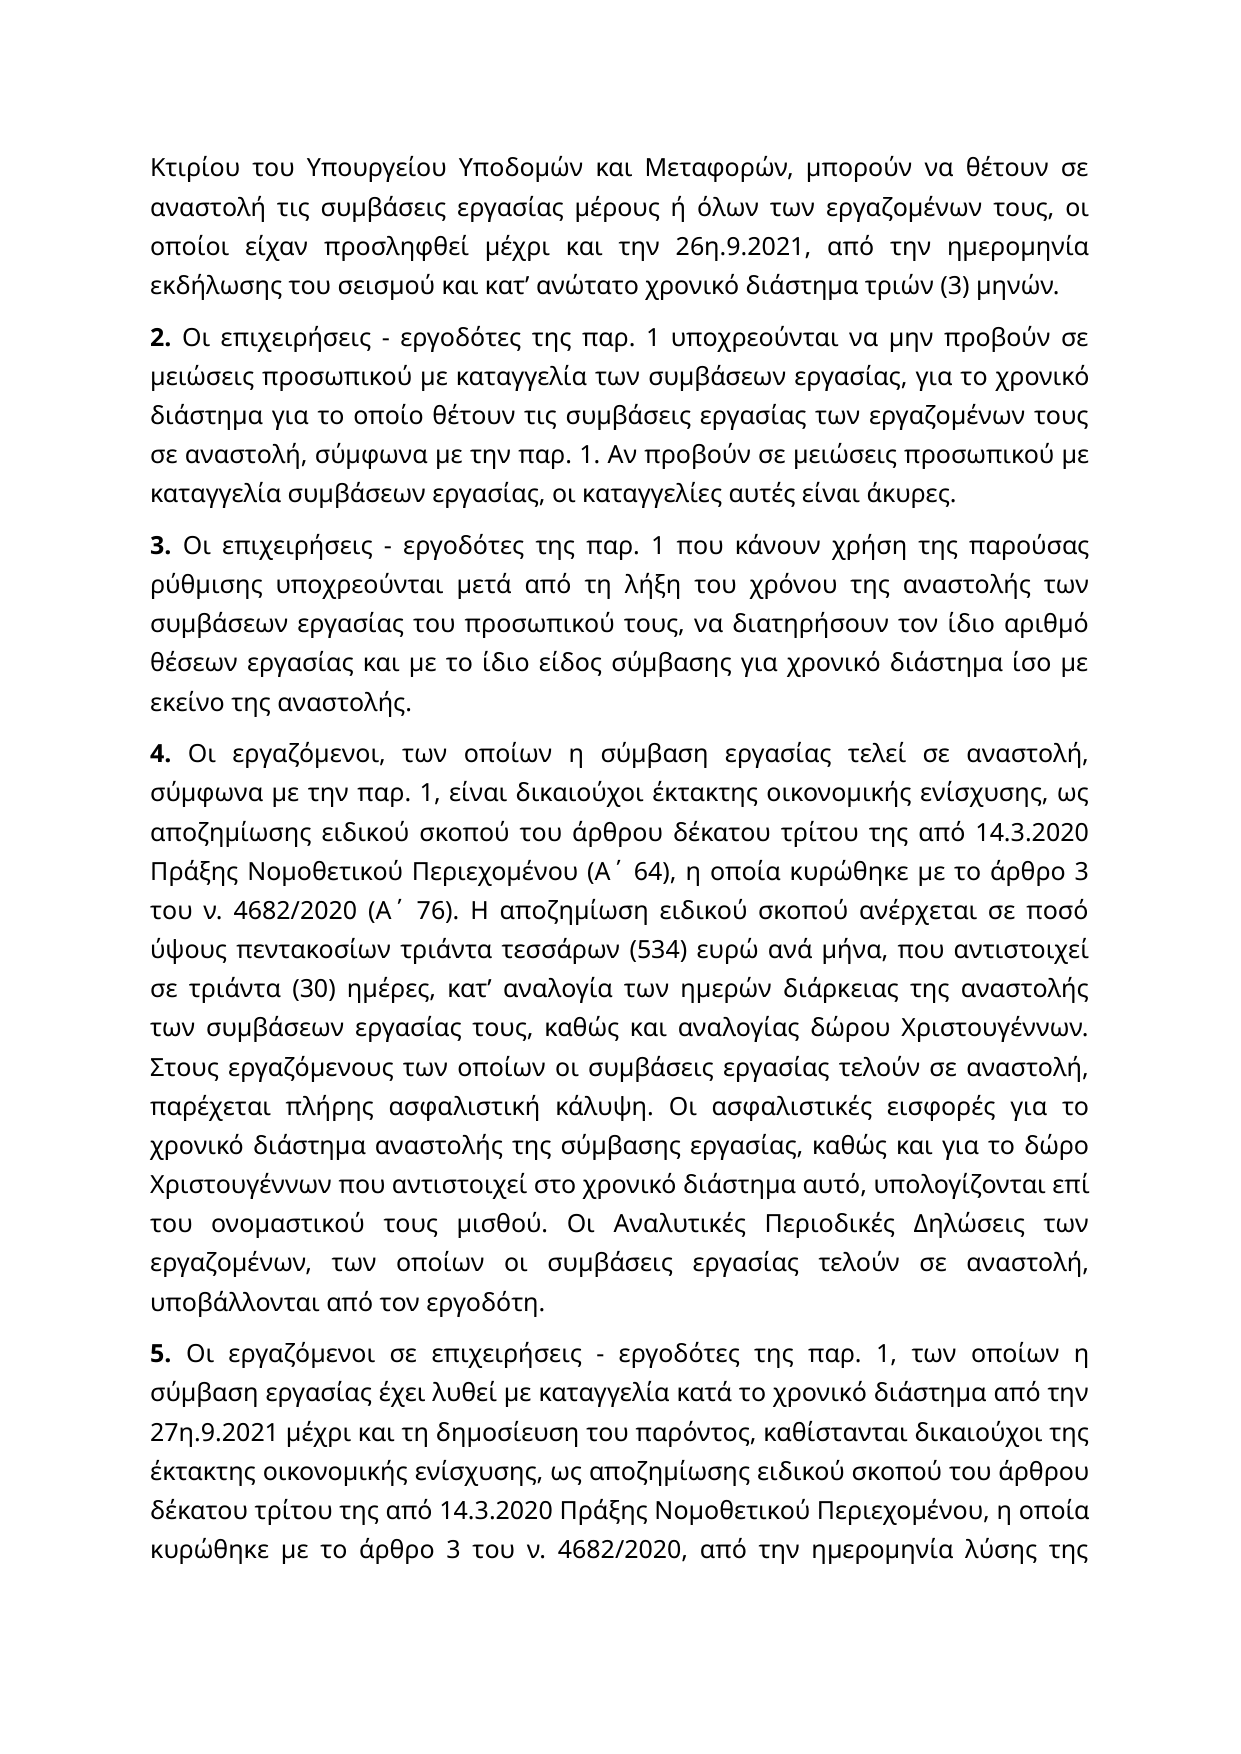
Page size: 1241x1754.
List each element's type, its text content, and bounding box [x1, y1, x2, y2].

text Κτιρίου του Υπουργείου Υποδομών και Μεταφορών, μπορούν να θέτουν σε αναστολή τις συμβάσεις εργασίας μέρους ή όλων των εργαζομένων τους, οι οποίοι είχαν προσληφθεί μέχρι και την 26η.9.2021, από την ημερομηνία εκδήλωσης του σεισμού και κατ’ ανώτατο χρονικό διάστημα τριών (3) μηνών. [150, 150, 1090, 302]
text 2. Οι επιχειρήσεις - εργοδότες της παρ. 1 υποχρεούνται να μην προβούν σε μειώσεις προσωπικού με καταγγελία των συμβάσεων εργασίας, για το χρονικό διάστημα για το οποίο θέτουν τις συμβάσεις εργασίας των εργαζομένων τους σε αναστολή, σύμφωνα με την παρ. 1. Αν προβούν σε μειώσεις προσωπικού με καταγγελία συμβάσεων εργασίας, οι καταγγελίες αυτές είναι άκυρες. [150, 319, 1090, 510]
text 5. Οι εργαζόμενοι σε επιχειρήσεις - εργοδότες της παρ. 1, των οποίων η σύμβαση εργασίας έχει λυθεί με καταγγελία κατά το χρονικό διάστημα από την 27η.9.2021 μέχρι και τη δημοσίευση του παρόντος, καθίστανται δικαιούχοι της έκτακτης οικονομικής ενίσχυσης, ως αποζημίωσης ειδικού σκοπού του άρθρου δέκατου τρίτου της από 14.3.2020 Πράξης Νομοθετικού Περιεχομένου, η οποία κυρώθηκε με το άρθρο 3 του ν. 4682/2020, από την ημερομηνία λύσης της [150, 1336, 1090, 1566]
text 3. Οι επιχειρήσεις - εργοδότες της παρ. 1 που κάνουν χρήση της παρούσας ρύθμισης υποχρεούνται μετά από τη λήξη του χρόνου της αναστολής των συμβάσεων εργασίας του προσωπικού τους, να διατηρήσουν τον ίδιο αριθμό θέσεων εργασίας και με το ίδιο είδος σύμβασης για χρονικό διάστημα ίσο με εκείνο της αναστολής. [150, 527, 1090, 718]
text 4. Οι εργαζόμενοι, των οποίων η σύμβαση εργασίας τελεί σε αναστολή, σύμφωνα με την παρ. 1, είναι δικαιούχοι έκτακτης οικονομικής ενίσχυσης, ως αποζημίωσης ειδικού σκοπού του άρθρου δέκατου τρίτου της από 14.3.2020 Πράξης Νομοθετικού Περιεχομένου (Α΄ 64), η οποία κυρώθηκε με το άρθρο 3 του ν. 4682/2020 (Α΄ 76). Η αποζημίωση ειδικού σκοπού ανέρχεται σε ποσό ύψους πεντακοσίων τριάντα τεσσάρων (534) ευρώ ανά μήνα, που αντιστοιχεί σε τριάντα (30) ημέρες, κατ’ αναλογία των ημερών διάρκειας της αναστολής των συμβάσεων εργασίας τους, καθώς και αναλογίας δώρου Χριστουγέννων. Στους εργαζόμενους των οποίων οι συμβάσεις εργασίας τελούν σε αναστολή, παρέχεται πλήρης ασφαλιστική κάλυψη. Οι ασφαλιστικές εισφορές για το χρονικό διάστημα αναστολής της σύμβασης εργασίας, καθώς και για το δώρο Χριστουγέννων που αντιστοιχεί στο χρονικό διάστημα αυτό, υπολογίζονται επί του ονομαστικού τους μισθού. Οι Αναλυτικές Περιοδικές Δηλώσεις των εργαζομένων, των οποίων οι συμβάσεις εργασίας τελούν σε αναστολή, υποβάλλονται από τον εργοδότη. [150, 736, 1090, 1318]
